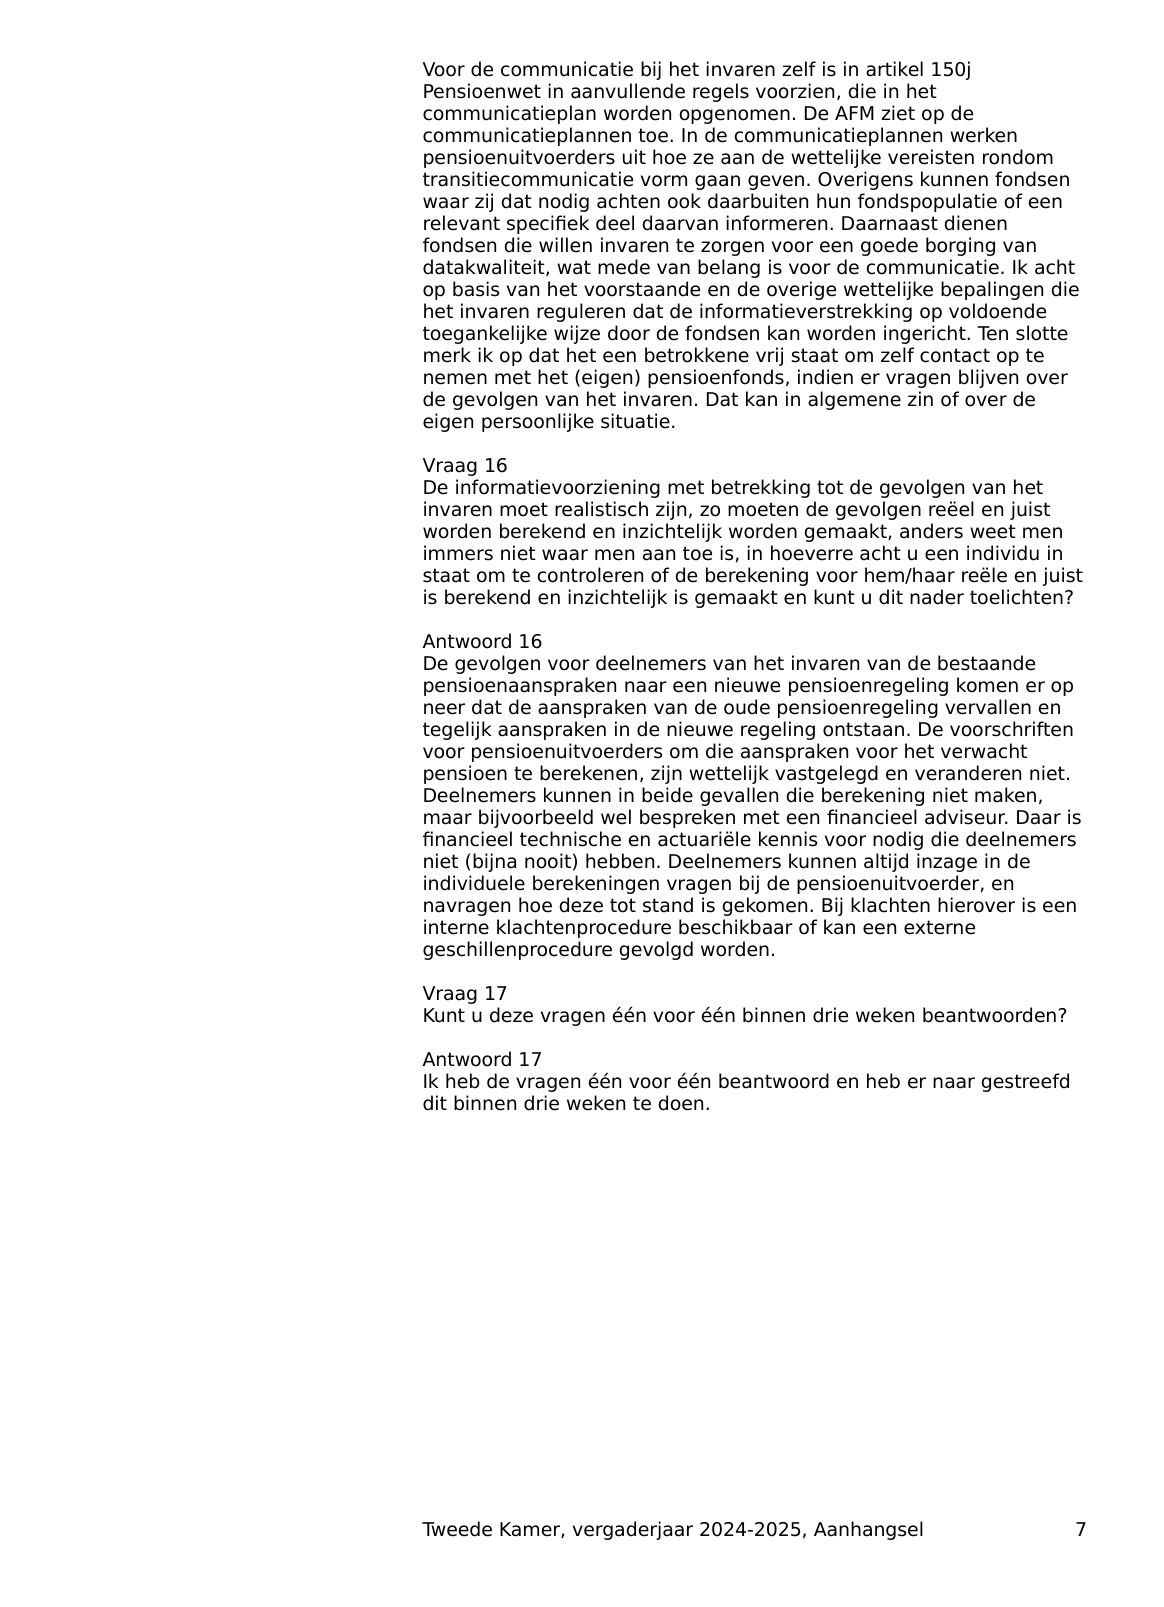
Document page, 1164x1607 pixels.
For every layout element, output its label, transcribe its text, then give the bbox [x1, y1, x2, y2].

text Kunt u deze vragen één voor één binnen drie weken beantwoorden? [422, 1005, 1087, 1027]
text Antwoord 16 [422, 631, 1087, 653]
text Ik heb de vragen één voor één beantwoord en heb er naar gestreefd dit binnen drie weken te doen. [422, 1071, 1087, 1115]
text Vraag 16 [422, 455, 1087, 477]
text De gevolgen voor deelnemers van het invaren van de bestaande pensioenaanspraken naar een nieuwe pensioenregeling komen er op neer dat de aanspraken van de oude pensioenregeling vervallen en tegelijk aanspraken in de nieuwe regeling ontstaan. De voorschriften voor pensioenuitvoerders om die aanspraken voor het verwacht pensioen te berekenen, zijn wettelijk vastgelegd en veranderen niet. Deelnemers kunnen in beide gevallen die berekening niet maken, maar bijvoorbeeld wel bespreken met een financieel adviseur. Daar is financieel technische en actuariële kennis voor nodig die deelnemers niet (bijna nooit) hebben. Deelnemers kunnen altijd inzage in de individuele berekeningen vragen bij de pensioenuitvoerder, en navragen hoe deze tot stand is gekomen. Bij klachten hierover is een interne klachtenprocedure beschikbaar of kan een externe geschillenprocedure gevolgd worden. [422, 653, 1087, 961]
text Vraag 17 [422, 983, 1087, 1005]
text Antwoord 17 [422, 1049, 1087, 1071]
text De informatievoorziening met betrekking tot de gevolgen van het invaren moet realistisch zijn, zo moeten de gevolgen reëel en juist worden berekend en inzichtelijk worden gemaakt, anders weet men immers niet waar men aan toe is, in hoeverre acht u een individu in staat om te controleren of de berekening voor hem/haar reële en juist is berekend en inzichtelijk is gemaakt en kunt u dit nader toelichten? [422, 477, 1087, 609]
text Voor de communicatie bij het invaren zelf is in artikel 150j Pensioenwet in aanvullende regels voorzien, die in het communicatieplan worden opgenomen. De AFM ziet op de communicatieplannen toe. In de communicatieplannen werken pensioenuitvoerders uit hoe ze aan de wettelijke vereisten rondom transitiecommunicatie vorm gaan geven. Overigens kunnen fondsen waar zij dat nodig achten ook daarbuiten hun fondspopulatie of een relevant specifiek deel daarvan informeren. Daarnaast dienen fondsen die willen invaren te zorgen voor een goede borging van datakwaliteit, wat mede van belang is voor de communicatie. Ik acht op basis van het voorstaande en de overige wettelijke bepalingen die het invaren reguleren dat de informatieverstrekking op voldoende toegankelijke wijze door de fondsen kan worden ingericht. Ten slotte merk ik op dat het een betrokkene vrij staat om zelf contact op te nemen met het (eigen) pensioenfonds, indien er vragen blijven over de gevolgen van het invaren. Dat kan in algemene zin of over de eigen persoonlijke situatie. [422, 59, 1087, 433]
